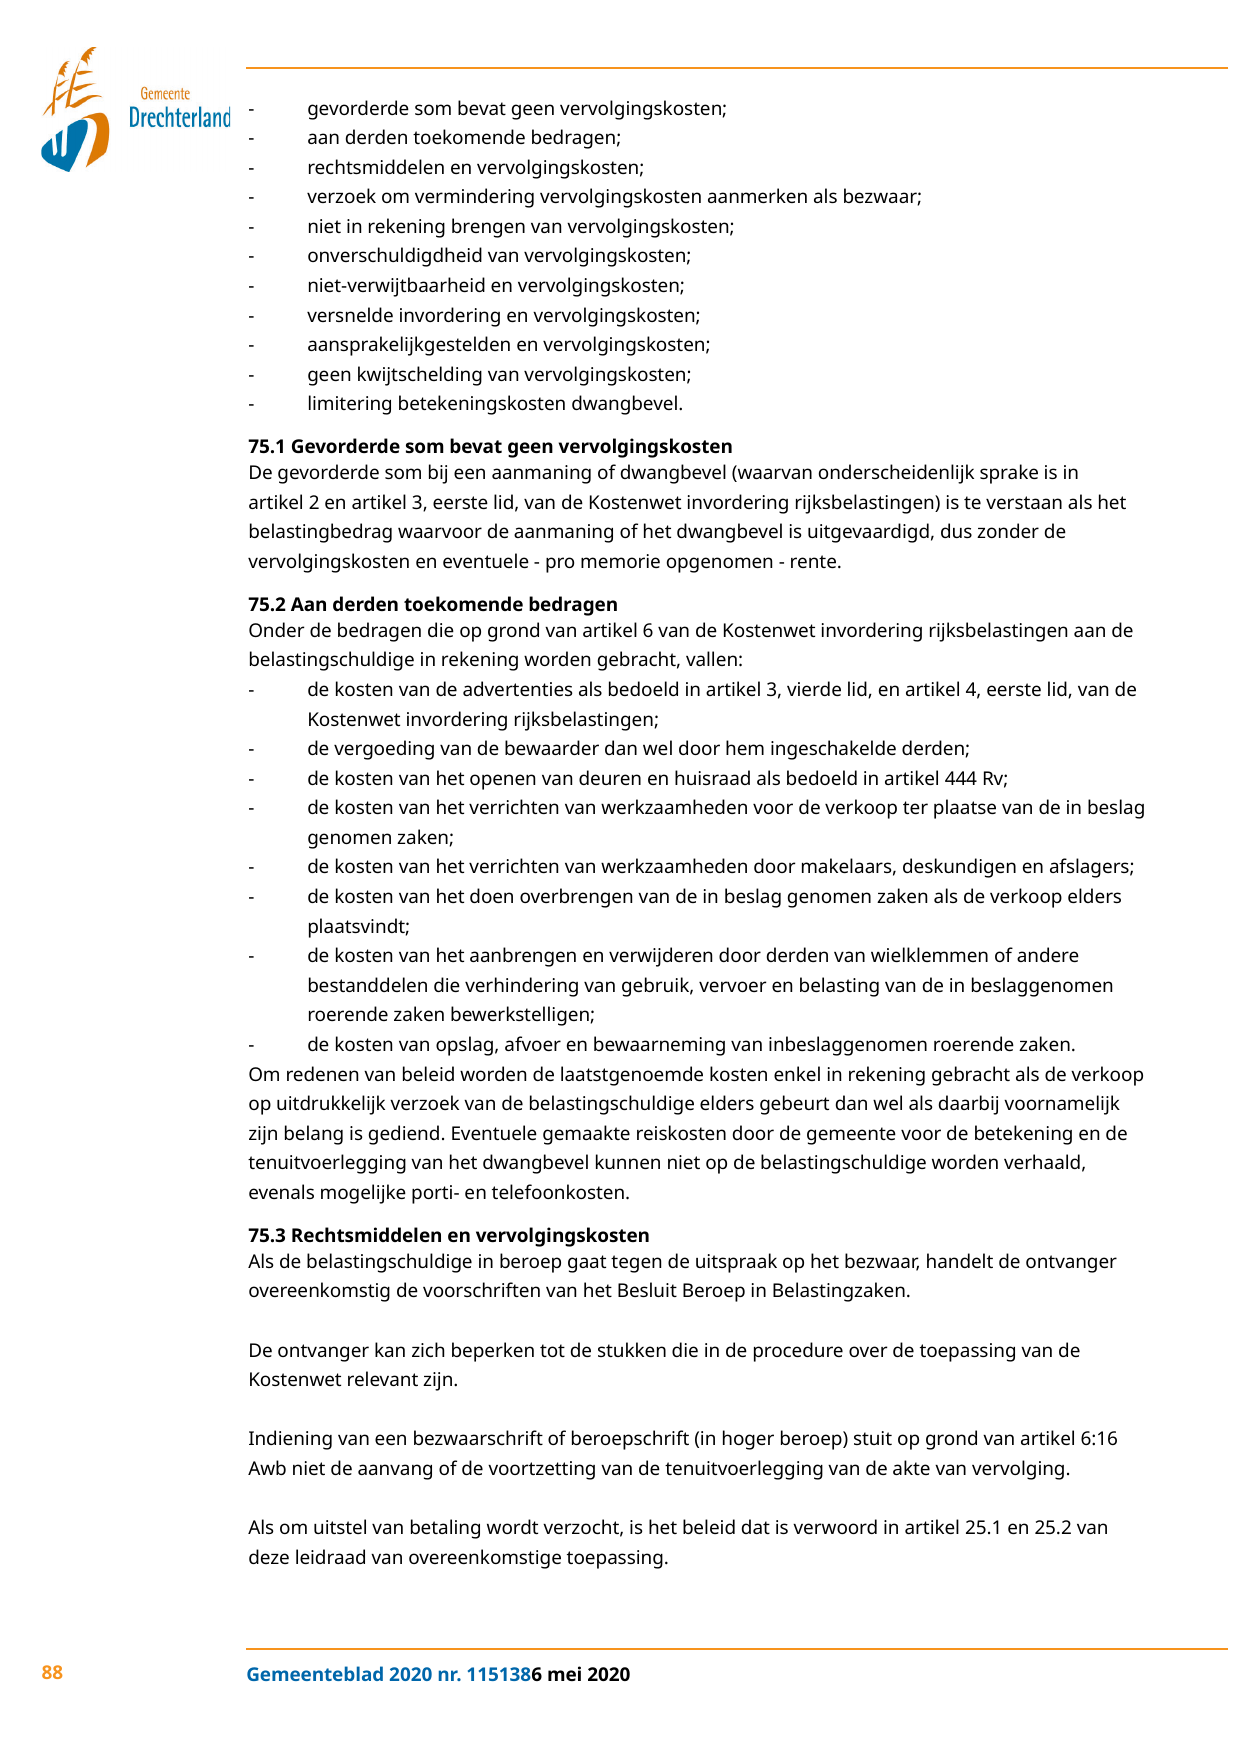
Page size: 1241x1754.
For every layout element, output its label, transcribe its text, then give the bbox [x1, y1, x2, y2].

text De ontvanger kan zich beperken tot de stukken die in de procedure over de toepassing van de Kostenwet relevant zijn. [248, 1337, 1152, 1392]
list de vergoeding van de bewaarder dan wel door hem ingeschakelde derden; [248, 735, 1152, 761]
list niet-verwijtbaarheid en vervolgingskosten; [248, 272, 1152, 298]
picture [41, 47, 231, 172]
list rechtsmiddelen en vervolgingskosten; [248, 154, 1152, 180]
picture [226, 115, 231, 124]
list gevorderde som bevat geen vervolgingskosten; [248, 95, 1152, 121]
list de kosten van de advertenties als bedoeld in artikel 3, vierde lid, en artikel 4, eerste lid, van de Kostenwet invordering rijksbelastingen; [248, 676, 1152, 732]
list geen kwijtschelding van vervolgingskosten; [248, 361, 1152, 387]
list de kosten van het openen van deuren en huisraad als bedoeld in artikel 444 Rv; [248, 765, 1152, 791]
list de kosten van het aanbrengen en verwijderen door derden van wielklemmen of andere bestanddelen die verhindering van gebruik, vervoer en belasting van de in beslaggenomen roerende zaken bewerkstelligen; [248, 942, 1152, 1027]
list limitering betekeningskosten dwangbevel. [248, 391, 1152, 416]
list de kosten van het verrichten van werkzaamheden voor de verkoop ter plaatse van de in beslag genomen zaken; [248, 794, 1152, 850]
text Als de belastingschuldige in beroep gaat tegen de uitspraak op het bezwaar, handelt de ontvanger overeenkomstig de voorschriften van het Besluit Beroep in Belastingzaken. [248, 1248, 1152, 1303]
list niet in rekening brengen van vervolgingskosten; [248, 213, 1152, 239]
list de kosten van het doen overbrengen van de in beslag genomen zaken als de verkoop elders plaatsvindt; [248, 883, 1152, 939]
picture [41, 158, 64, 172]
text De gevorderde som bij een aanmaning of dwangbevel (waarvan onderscheidenlijk sprake is in artikel 2 en artikel 3, eerste lid, van de Kostenwet invordering rijksbelastingen) is te verstaan als het belastingbedrag waarvoor de aanmaning of het dwangbevel is uitgevaardigd, dus zonder de vervolgingskosten en eventuele - pro memorie opgenomen - rente. [248, 459, 1152, 574]
text 75.3 Rechtsmiddelen en vervolgingskosten [248, 1222, 1152, 1248]
text Onder de bedragen die op grond van artikel 6 van de Kostenwet invordering rijksbelastingen aan de belastingschuldige in rekening worden gebracht, vallen: [248, 617, 1152, 672]
list aansprakelijkgestelden en vervolgingskosten; [248, 331, 1152, 357]
text 75.1 Gevorderde som bevat geen vervolgingskosten [248, 434, 1152, 459]
text Als om uitstel van betaling wordt verzocht, is het beleid dat is verwoord in artikel 25.1 en 25.2 van deze leidraad van overeenkomstige toepassing. [248, 1514, 1152, 1569]
list versnelde invordering en vervolgingskosten; [248, 302, 1152, 328]
text Indiening van een bezwaarschrift of beroepschrift (in hoger beroep) stuit op grond van artikel 6:16 Awb niet de aanvang of de voortzetting van de tenuitvoerlegging van de akte van vervolging. [248, 1426, 1152, 1481]
list aan derden toekomende bedragen; [248, 124, 1152, 150]
list onverschuldigdheid van vervolgingskosten; [248, 243, 1152, 268]
text 75.2 Aan derden toekomende bedragen [248, 591, 1152, 617]
text Om redenen van beleid worden de laatstgenoemde kosten enkel in rekening gebracht als de verkoop op uitdrukkelijk verzoek van de belastingschuldige elders gebeurt dan wel als daarbij voornamelijk zijn belang is gediend. Eventuele gemaakte reiskosten door de gemeente voor de betekening en de tenuitvoerlegging van het dwangbevel kunnen niet op de belastingschuldige worden verhaald, evenals mogelijke porti- en telefoonkosten. [248, 1061, 1152, 1205]
list de kosten van het verrichten van werkzaamheden door makelaars, deskundigen en afslagers; [248, 854, 1152, 879]
list verzoek om vermindering vervolgingskosten aanmerken als bezwaar; [248, 183, 1152, 209]
list de kosten van opslag, afvoer en bewaarneming van inbeslaggenomen roerende zaken. [248, 1031, 1152, 1057]
